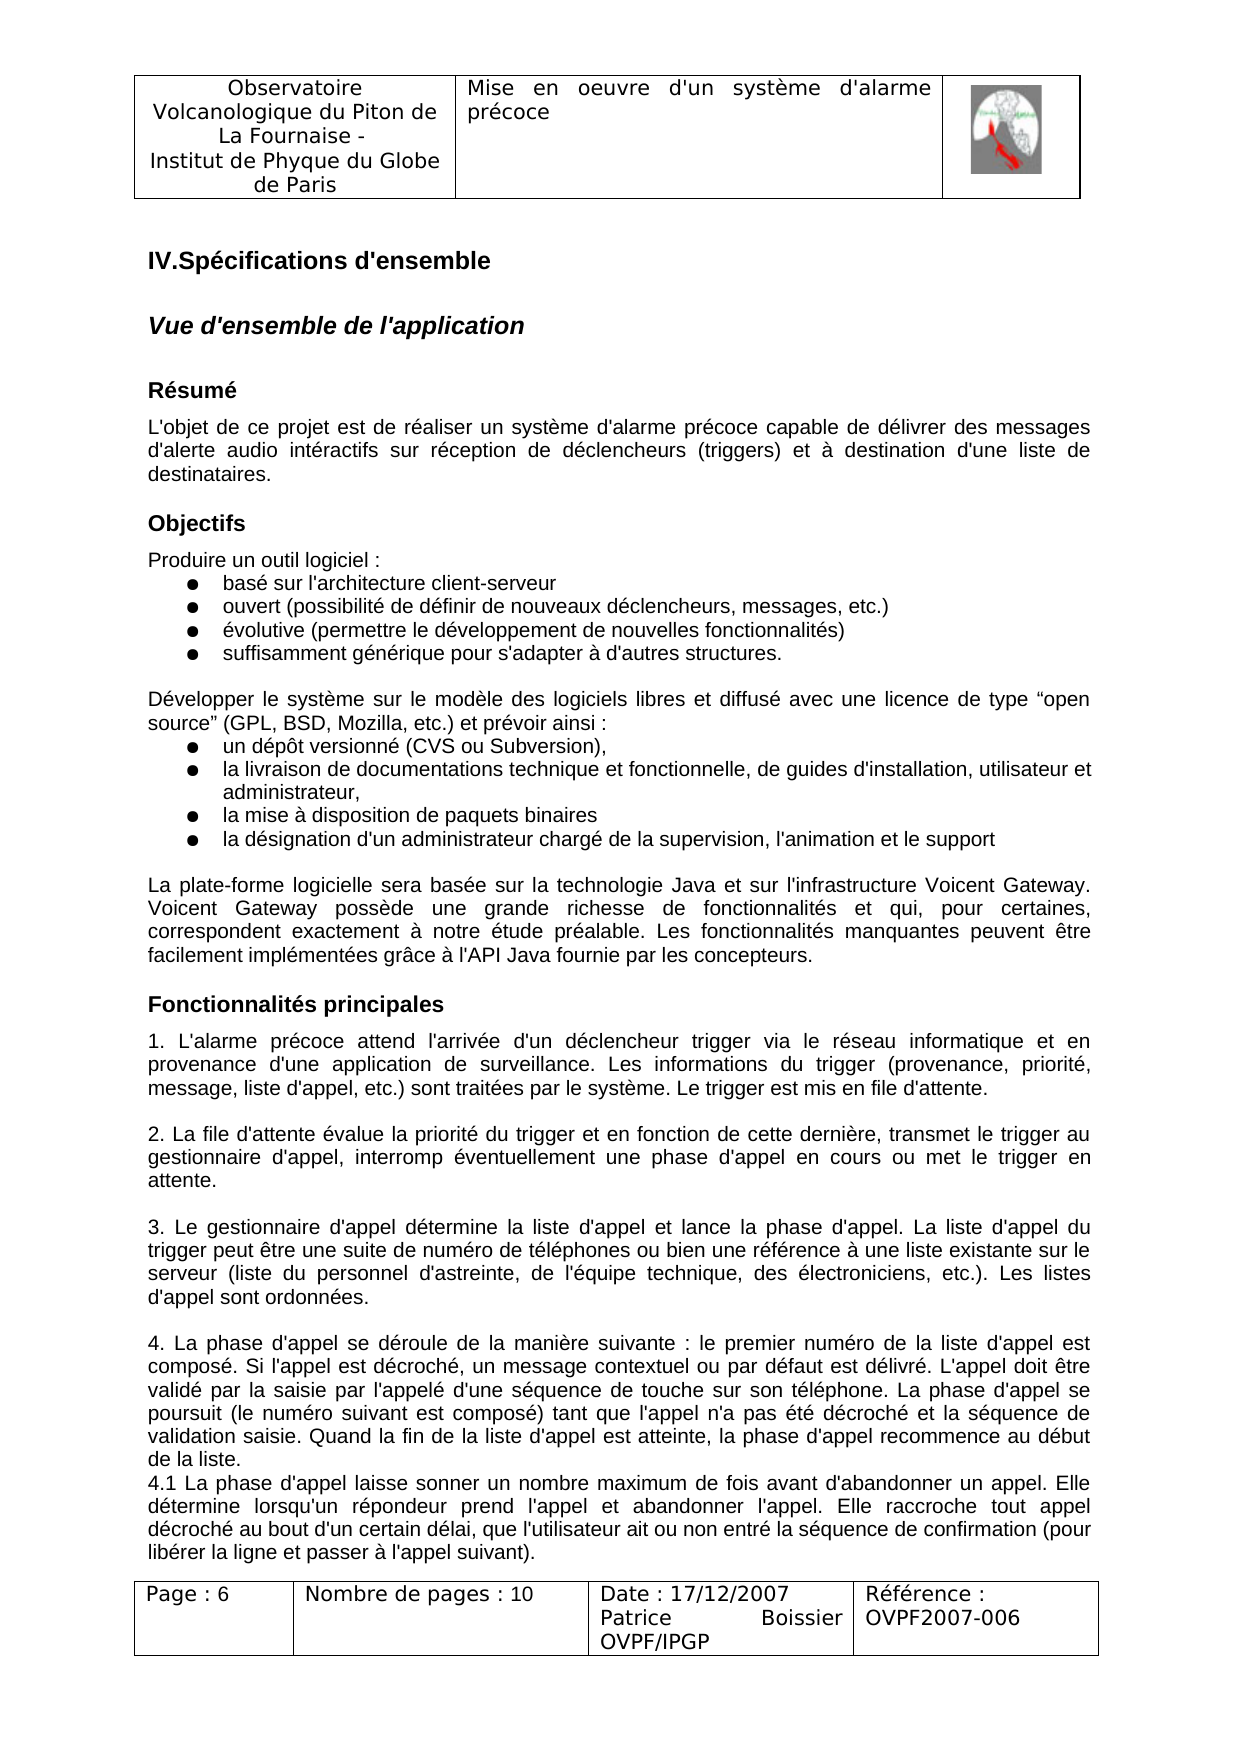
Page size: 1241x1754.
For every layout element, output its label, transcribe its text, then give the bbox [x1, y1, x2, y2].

text 4.1 La phase d'appel laisse sonner un nombre maximum de fois avant d'abandonner un appel. Elle détermine lorsqu'un répondeur prend l'appel et abandonner l'appel. Elle raccroche tout appel décroché au bout d'un certain délai, que l'utilisateur ait ou non entré la séquence de confirmation (pour libérer la ligne et passer à l'appel suivant). [148, 1471, 1092, 1564]
list la désignation d'un administrateur chargé de la supervision, l'animation et le support [185, 827, 1092, 850]
text 4. La phase d'appel se déroule de la manière suivante : le premier numéro de la liste d'appel est composé. Si l'appel est décroché, un message contextuel ou par défaut est délivré. L'appel doit être validé par la saisie par l'appelé d'une séquence de touche sur son téléphone. La phase d'appel se poursuit (le numéro suivant est composé) tant que l'appel n'a pas été décroché et la séquence de validation saisie. Quand la fin de la liste d'appel est atteinte, la phase d'appel recommence au début de la liste. [148, 1332, 1092, 1471]
list la mise à disposition de paquets binaires [185, 804, 1092, 827]
list suffisamment générique pour s'adapter à d'autres structures. [185, 641, 1092, 664]
list basé sur l'architecture client-serveur [185, 572, 1092, 595]
subtitle Spécifications d'ensemble [148, 247, 1092, 274]
text Développer le système sur le modèle des logiciels libres et diffusé avec une licence de type “open source” (GPL, BSD, Mozilla, etc.) et prévoir ainsi : [148, 688, 1092, 734]
list un dépôt versionné (CVS ou Subversion), [185, 734, 1092, 757]
text 1. L'alarme précoce attend l'arrivée d'un déclencheur trigger via le réseau informatique et en provenance d'une application de surveillance. Les informations du trigger (provenance, priorité, message, liste d'appel, etc.) sont traitées par le système. Le trigger est mis en file d'attente. [148, 1030, 1092, 1099]
text L'objet de ce projet est de réaliser un système d'alarme précoce capable de délivrer des messages d'alerte audio intéractifs sur réception de déclencheurs (triggers) et à destination d'une liste de destinataires. [148, 416, 1092, 485]
text 3. Le gestionnaire d'appel détermine la liste d'appel et lance la phase d'appel. La liste d'appel du trigger peut être une suite de numéro de téléphones ou bien une référence à une liste existante sur le serveur (liste du personnel d'astreinte, de l'équipe technique, des électroniciens, etc.). Les listes d'appel sont ordonnées. [148, 1216, 1092, 1308]
picture [970, 85, 1042, 174]
text Produire un outil logiciel : [148, 548, 1092, 572]
subtitle Vue d'ensemble de l'application [148, 312, 1092, 340]
list ouvert (possibilité de définir de nouveaux déclencheurs, messages, etc.) [185, 595, 1092, 618]
text 2. La file d'attente évalue la priorité du trigger et en fonction de cette dernière, transmet le trigger au gestionnaire d'appel, interromp éventuellement une phase d'appel en cours ou met le trigger en attente. [148, 1123, 1092, 1192]
subtitle Résumé [148, 377, 1092, 403]
list évolutive (permettre le développement de nouvelles fonctionnalités) [185, 618, 1092, 641]
subtitle Fonctionnalités principales [148, 992, 1092, 1017]
subtitle Objectifs [148, 510, 1092, 536]
list la livraison de documentations technique et fonctionnelle, de guides d'installation, utilisateur et administrateur, [185, 757, 1092, 804]
text La plate-forme logicielle sera basée sur la technologie Java et sur l'infrastructure Voicent Gateway. Voicent Gateway possède une grande richesse de fonctionnalités et qui, pour certaines, correspondent exactement à notre étude préalable. Les fonctionnalités manquantes peuvent être facilement implémentées grâce à l'API Java fournie par les concepteurs. [148, 874, 1092, 967]
